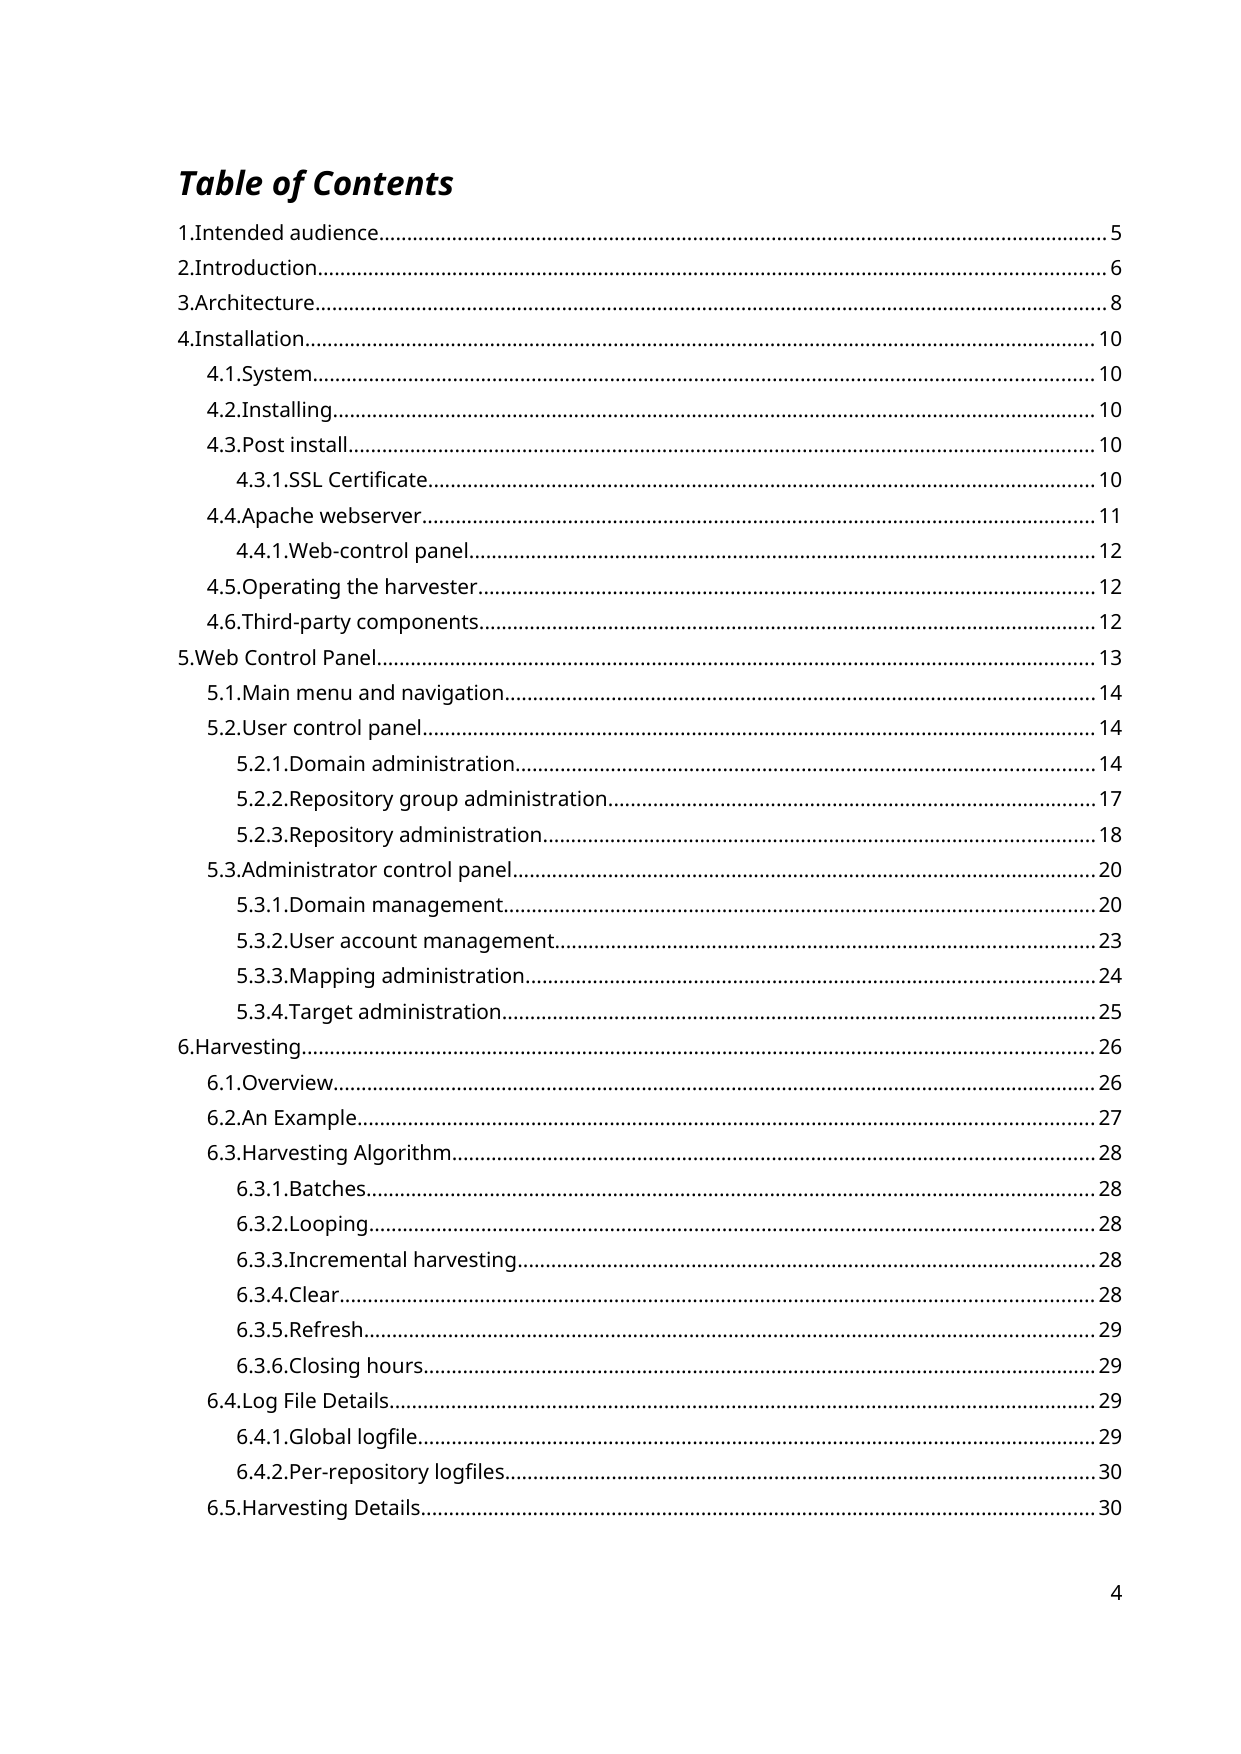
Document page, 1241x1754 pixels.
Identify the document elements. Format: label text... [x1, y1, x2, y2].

text 6.3.4.Clear 28 [236, 1273, 1122, 1309]
text 5.2.2.Repository group administration 17 [236, 777, 1122, 813]
text 5.1.Main menu and navigation 14 [207, 671, 1122, 707]
text 5.3.2.User account management 23 [236, 919, 1122, 954]
text 5.2.3.Repository administration 18 [236, 813, 1122, 848]
text 5.3.3.Mapping administration 24 [236, 954, 1122, 990]
text 3.Architecture 8 [177, 282, 1122, 317]
text 6.4.2.Per-repository logfiles 30 [236, 1450, 1122, 1486]
subtitle Table of Contents [177, 159, 1122, 205]
text 6.3.5.Refresh 29 [236, 1309, 1122, 1344]
text 5.Web Control Panel 13 [177, 636, 1122, 671]
text 6.3.1.Batches 28 [236, 1167, 1122, 1202]
text 4.4.1.Web-control panel 12 [236, 529, 1122, 565]
text 2.Introduction 6 [177, 246, 1122, 282]
text 6.3.3.Incremental harvesting 28 [236, 1238, 1122, 1273]
text 4.1.System 10 [207, 352, 1122, 388]
text 5.2.1.Domain administration 14 [236, 742, 1122, 777]
text 4.3.Post install 10 [207, 423, 1122, 459]
text 1.Intended audience 5 [177, 211, 1122, 246]
text 6.3.2.Looping 28 [236, 1202, 1122, 1238]
text 6.Harvesting 26 [177, 1025, 1122, 1061]
text 5.3.Administrator control panel 20 [207, 848, 1122, 884]
text 6.2.An Example 27 [207, 1096, 1122, 1132]
text 4.4.Apache webserver 11 [207, 494, 1122, 529]
text 5.2.User control panel 14 [207, 707, 1122, 742]
text 6.3.Harvesting Algorithm 28 [207, 1132, 1122, 1167]
text 6.1.Overview 26 [207, 1061, 1122, 1096]
text 4.5.Operating the harvester 12 [207, 565, 1122, 600]
text 6.5.Harvesting Details 30 [207, 1486, 1122, 1521]
text 4.2.Installing 10 [207, 388, 1122, 423]
text 4.3.1.SSL Certificate 10 [236, 459, 1122, 494]
text 5.3.4.Target administration 25 [236, 990, 1122, 1025]
text 4.6.Third-party components 12 [207, 600, 1122, 636]
text 6.4.1.Global logfile 29 [236, 1415, 1122, 1450]
text 4.Installation 10 [177, 317, 1122, 352]
text 6.4.Log File Details 29 [207, 1379, 1122, 1415]
text 6.3.6.Closing hours 29 [236, 1344, 1122, 1379]
text 5.3.1.Domain management 20 [236, 884, 1122, 919]
